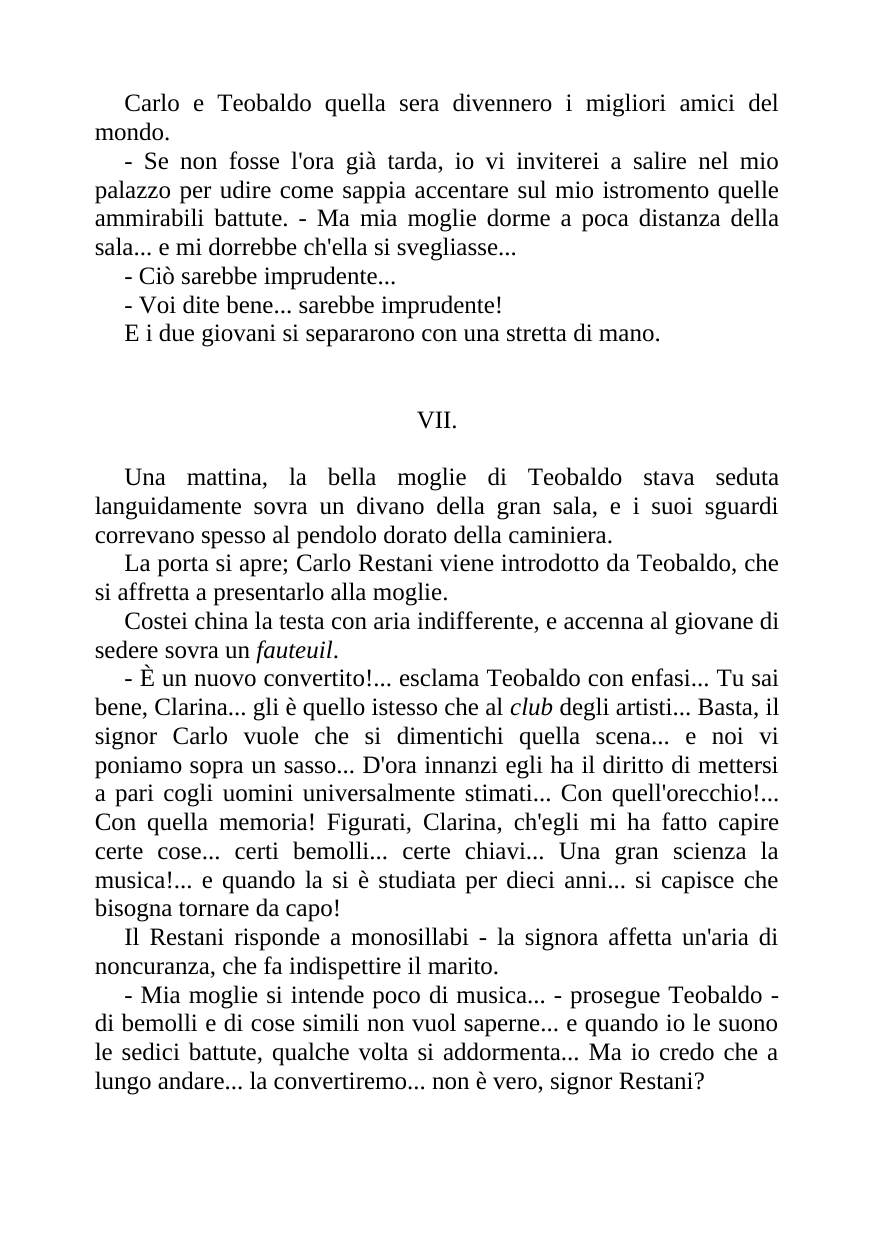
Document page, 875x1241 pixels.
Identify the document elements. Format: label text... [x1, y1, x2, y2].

text - È un nuovo convertito!... esclama Teobaldo con enfasi... Tu sai bene, Clarina... gli è quello istesso che al club degli artisti... Basta, il signor Carlo vuole che si dimentichi quella scena... e noi vi poniamo sopra un sasso... D'ora innanzi egli ha il diritto di mettersi a pari cogli uomini universalmente stimati... Con quell'orecchio!... Con quella memoria! Figurati, Clarina, ch'egli mi ha fatto capire certe cose... certi bemolli... certe chiavi... Una gran scienza la musica!... e quando la si è studiata per dieci anni... si capisce che bisogna tornare da capo! [94, 663, 779, 922]
text Il Restani risponde a monosillabi - la signora affetta un'aria di noncuranza, che fa indispettire il marito. [94, 922, 779, 980]
text - Voi dite bene... sarebbe imprudente! [94, 290, 779, 318]
text Carlo e Teobaldo quella sera divennero i migliori amici del mondo. [94, 88, 779, 146]
text Costei china la testa con aria indifferente, e accenna al giovane di sedere sovra un fauteuil. [94, 606, 779, 663]
text - Mia moglie si intende poco di musica... - prosegue Teobaldo - di bemolli e di cose simili non vuol saperne... e quando io le suono le sedici battute, qualche volta si addormenta... Ma io credo che a lungo andare... la convertiremo... non è vero, signor Restani? [94, 980, 779, 1095]
text - Se non fosse l'ora già tarda, io vi inviterei a salire nel mio palazzo per udire come sappia accentare sul mio istromento quelle ammirabili battute. - Ma mia moglie dorme a poca distanza della sala... e mi dorrebbe ch'ella si svegliasse... [94, 146, 779, 261]
text E i due giovani si separarono con una stretta di mano. [94, 318, 779, 347]
text Una mattina, la bella moglie di Teobaldo stava seduta languidamente sovra un divano della gran sala, e i suoi sguardi correvano spesso al pendolo dorato della caminiera. [94, 462, 779, 548]
text VII. [94, 405, 779, 433]
text La porta si apre; Carlo Restani viene introdotto da Teobaldo, che si affretta a presentarlo alla moglie. [94, 548, 779, 606]
text - Ciò sarebbe imprudente... [94, 261, 779, 290]
